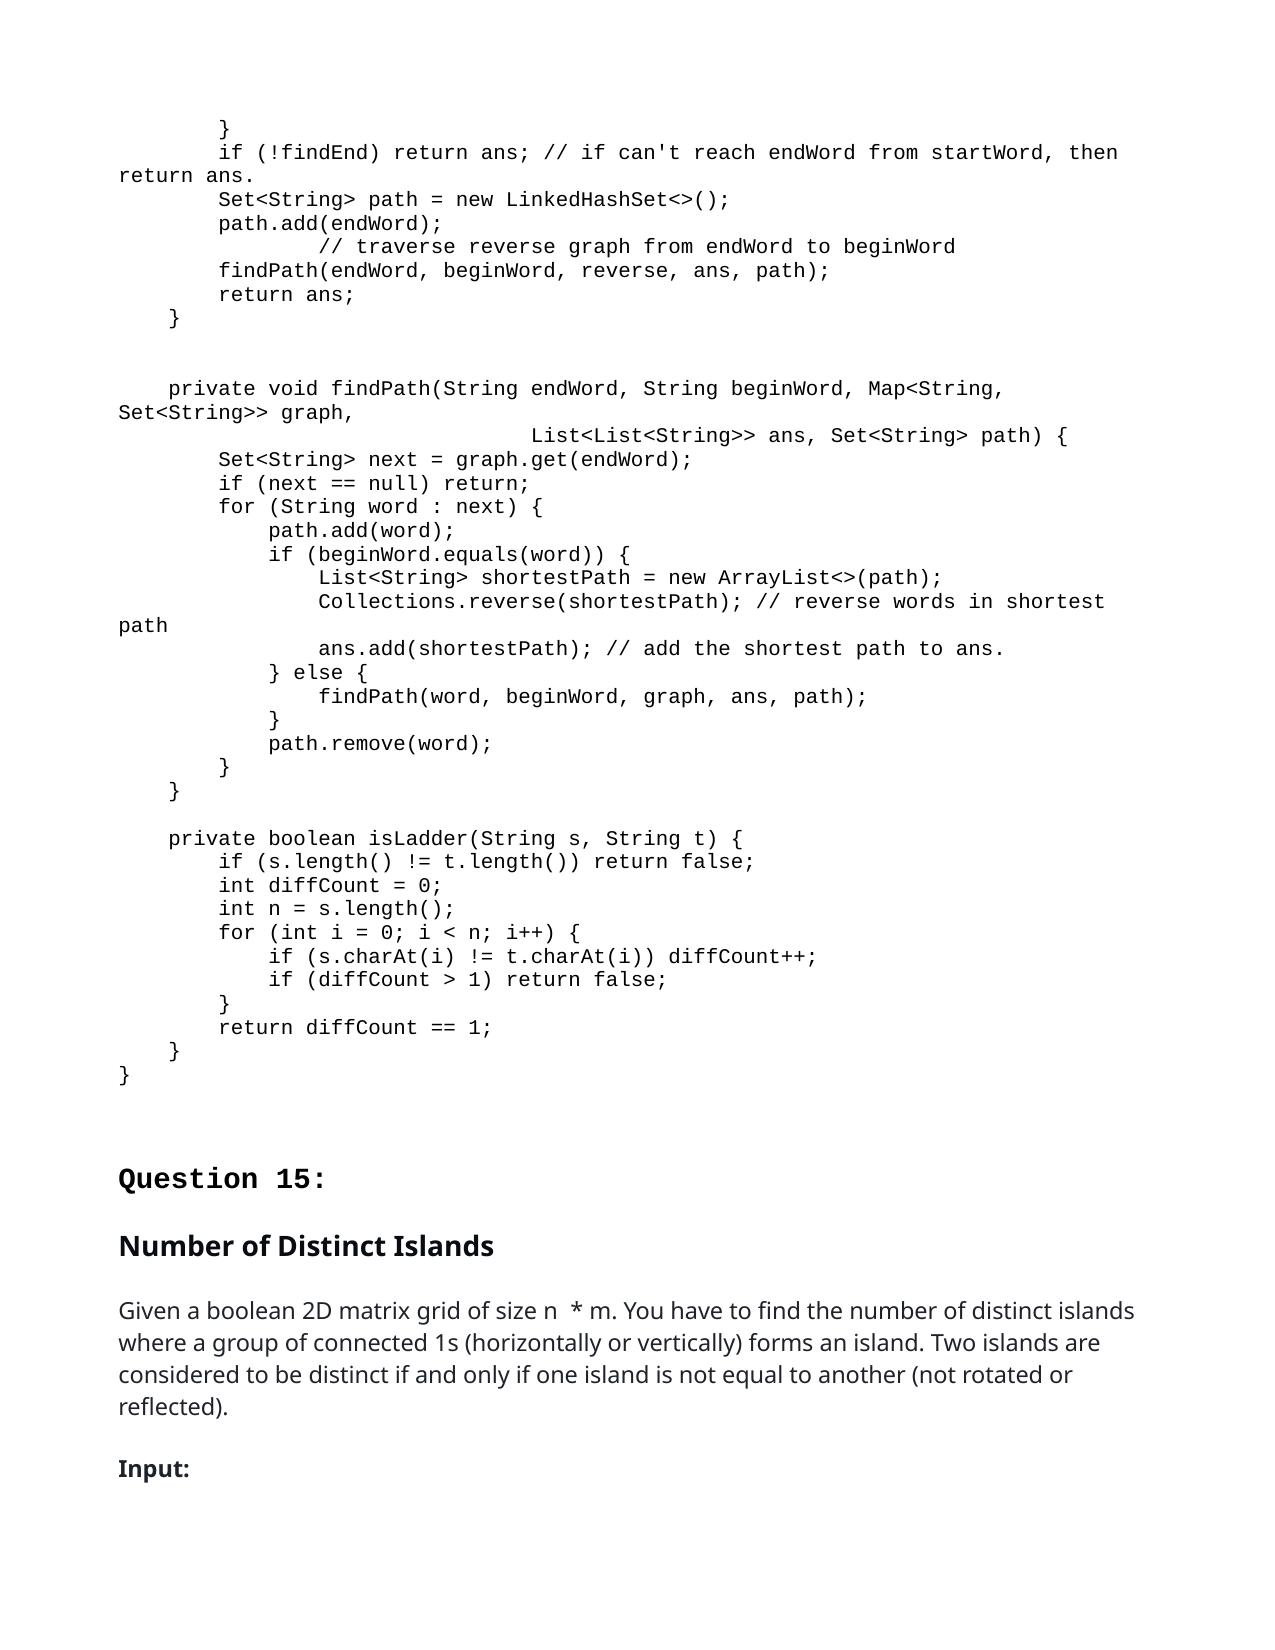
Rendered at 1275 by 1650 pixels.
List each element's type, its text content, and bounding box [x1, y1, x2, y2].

text } [118, 1040, 1157, 1064]
text List<String> shortestPath = new ArrayList<>(path); [118, 567, 1157, 591]
text int n = s.length(); [118, 898, 1157, 922]
text findPath(word, beginWord, graph, ans, path); [118, 686, 1157, 709]
text if (diffCount > 1) return false; [118, 969, 1157, 993]
text private boolean isLadder(String s, String t) { [118, 827, 1157, 851]
text private void findPath(String endWord, String beginWord, Map<String, Set<String>> graph, [118, 378, 1157, 426]
text Input: [118, 1452, 1157, 1484]
text if (!findEnd) return ans; // if can't reach endWord from startWord, then return ans. [118, 142, 1157, 189]
text Set<String> path = new LinkedHashSet<>(); [118, 189, 1157, 213]
text Set<String> next = graph.get(endWord); [118, 449, 1157, 473]
text } [118, 709, 1157, 733]
text path.remove(word); [118, 733, 1157, 757]
text } [118, 780, 1157, 804]
text findPath(endWord, beginWord, reverse, ans, path); [118, 260, 1157, 284]
text for (int i = 0; i < n; i++) { [118, 922, 1157, 946]
text } [118, 993, 1157, 1017]
text Given a boolean 2D matrix grid of size n * m. You have to find the number of distinct islands where a group of connected 1s (horizontally or vertically) forms an island. Two islands are considered to be distinct if and only if one island is not equal to another (not rotated or reflected). [118, 1294, 1157, 1422]
text if (next == null) return; [118, 473, 1157, 496]
text ans.add(shortestPath); // add the shortest path to ans. [118, 638, 1157, 662]
text } [118, 118, 1157, 142]
text if (s.length() != t.length()) return false; [118, 851, 1157, 875]
text return diffCount == 1; [118, 1017, 1157, 1040]
text if (s.charAt(i) != t.charAt(i)) diffCount++; [118, 946, 1157, 969]
text Collections.reverse(shortestPath); // reverse words in shortest path [118, 591, 1157, 638]
text return ans; [118, 284, 1157, 307]
text Question 15: [118, 1164, 1157, 1197]
text path.add(endWord); [118, 213, 1157, 236]
text path.add(word); [118, 520, 1157, 544]
text } [118, 1064, 1157, 1088]
text List<List<String>> ans, Set<String> path) { [118, 426, 1157, 449]
text if (beginWord.equals(word)) { [118, 544, 1157, 567]
text } [118, 307, 1157, 331]
text } [118, 757, 1157, 780]
text } else { [118, 662, 1157, 686]
text // traverse reverse graph from endWord to beginWord [118, 236, 1157, 260]
text for (String word : next) { [118, 496, 1157, 520]
subtitle Number of Distinct Islands [118, 1227, 1157, 1265]
text int diffCount = 0; [118, 875, 1157, 898]
